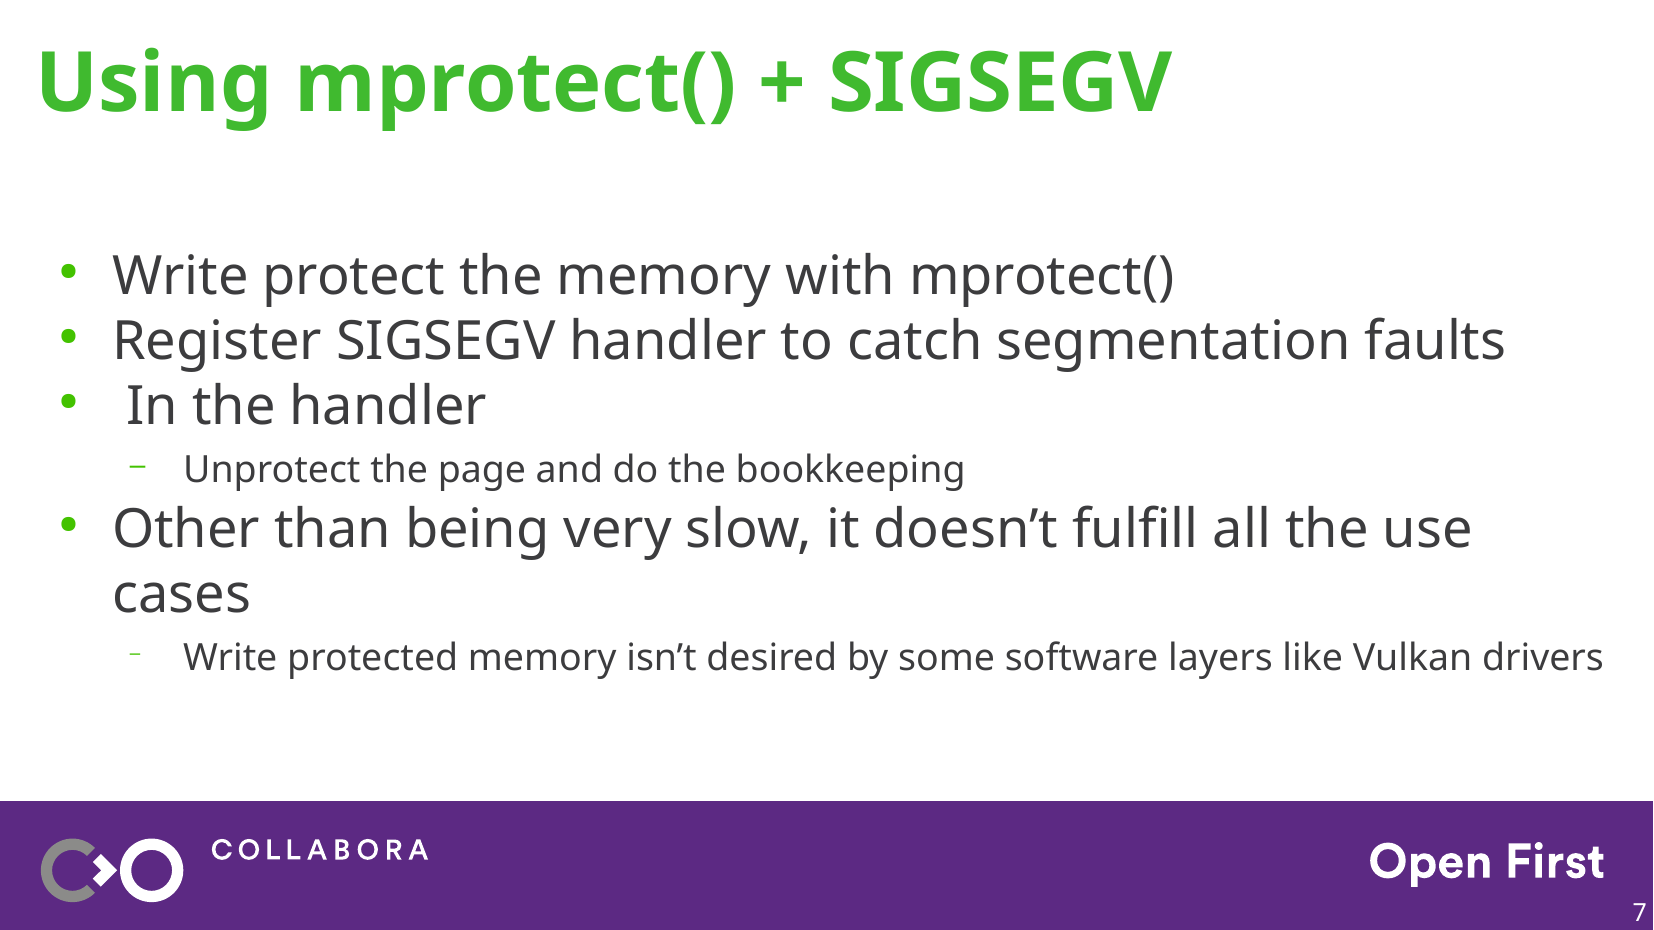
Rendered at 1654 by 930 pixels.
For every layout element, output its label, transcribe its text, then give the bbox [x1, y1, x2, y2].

title Using mprotect() + SIGSEGV [35, 28, 1608, 192]
list Write protect the memory with mprotect() Register SIGSEGV handler to catch segmentation faults In the handler Unprotect the page and do the bookkeeping Other than being very slow, it doesn’t fulfill all the use cases Write protected memory isn’t desired by some software layers like Vulkan drivers [41, 240, 1613, 804]
